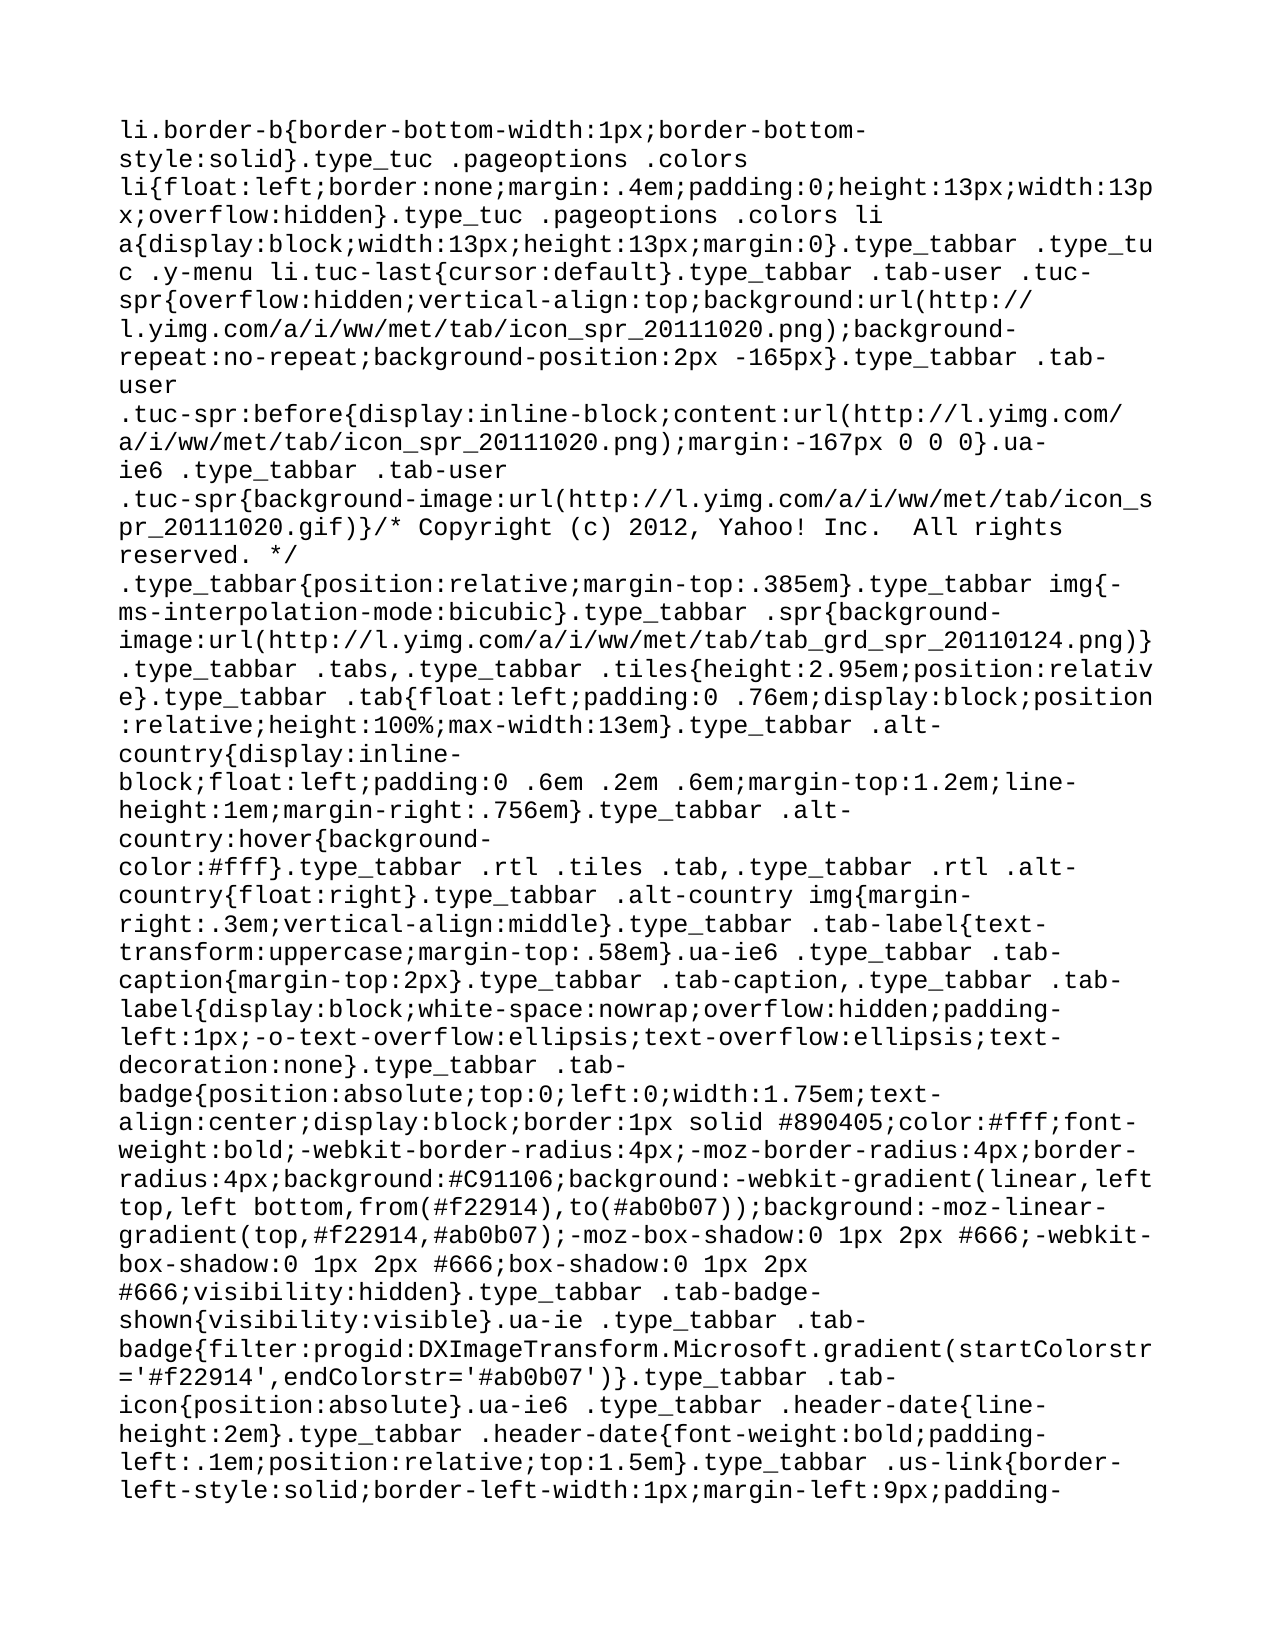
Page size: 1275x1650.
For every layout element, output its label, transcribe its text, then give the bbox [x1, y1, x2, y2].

text .type_tabbar{position:relative;margin-top:.385em}.type_tabbar img{-ms-interpolation-mode:bicubic}.type_tabbar .spr{background-image:url(http://l.yimg.com/a/i/ww/met/tab/tab_grd_spr_20110124.png)}.type_tabbar .tabs,.type_tabbar .tiles{height:2.95em;position:relative}.type_tabbar .tab{float:left;padding:0 .76em;display:block;position:relative;height:100%;max-width:13em}.type_tabbar .alt-country{display:inline-block;float:left;padding:0 .6em .2em .6em;margin-top:1.2em;line-height:1em;margin-right:.756em}.type_tabbar .alt-country:hover{background-color:#fff}.type_tabbar .rtl .tiles .tab,.type_tabbar .rtl .alt-country{float:right}.type_tabbar .alt-country img{margin-right:.3em;vertical-align:middle}.type_tabbar .tab-label{text-transform:uppercase;margin-top:.58em}.ua-ie6 .type_tabbar .tab-caption{margin-top:2px}.type_tabbar .tab-caption,.type_tabbar .tab-label{display:block;white-space:nowrap;overflow:hidden;padding-left:1px;-o-text-overflow:ellipsis;text-overflow:ellipsis;text-decoration:none}.type_tabbar .tab-badge{position:absolute;top:0;left:0;width:1.75em;text-align:center;display:block;border:1px solid #890405;color:#fff;font-weight:bold;-webkit-border-radius:4px;-moz-border-radius:4px;border-radius:4px;background:#C91106;background:-webkit-gradient(linear,left top,left bottom,from(#f22914),to(#ab0b07));background:-moz-linear-gradient(top,#f22914,#ab0b07);-moz-box-shadow:0 1px 2px #666;-webkit-box-shadow:0 1px 2px #666;box-shadow:0 1px 2px #666;visibility:hidden}.type_tabbar .tab-badge-shown{visibility:visible}.ua-ie .type_tabbar .tab-badge{filter:progid:DXImageTransform.Microsoft.gradient(startColorstr='#f22914',endColorstr='#ab0b07')}.type_tabbar .tab-icon{position:absolute}.ua-ie6 .type_tabbar .header-date{line-height:2em}.type_tabbar .header-date{font-weight:bold;padding-left:.1em;position:relative;top:1.5em}.type_tabbar .us-link{border-left-style:solid;border-left-width:1px;margin-left:9px;padding- [118, 571, 1157, 1506]
text li.border-b{border-bottom-width:1px;border-bottom-style:solid}.type_tuc .pageoptions .colors li{float:left;border:none;margin:.4em;padding:0;height:13px;width:13px;overflow:hidden}.type_tuc .pageoptions .colors li a{display:block;width:13px;height:13px;margin:0}.type_tabbar .type_tuc .y-menu li.tuc-last{cursor:default}.type_tabbar .tab-user .tuc-spr{overflow:hidden;vertical-align:top;background:url(http://l.yimg.com/a/i/ww/met/tab/icon_spr_20111020.png);background-repeat:no-repeat;background-position:2px -165px}.type_tabbar .tab-user .tuc-spr:before{display:inline-block;content:url(http://l.yimg.com/a/i/ww/met/tab/icon_spr_20111020.png);margin:-167px 0 0 0}.ua-ie6 .type_tabbar .tab-user .tuc-spr{background-image:url(http://l.yimg.com/a/i/ww/met/tab/icon_spr_20111020.gif)}/* Copyright (c) 2012, Yahoo! Inc. All rights reserved. */ [118, 118, 1157, 571]
